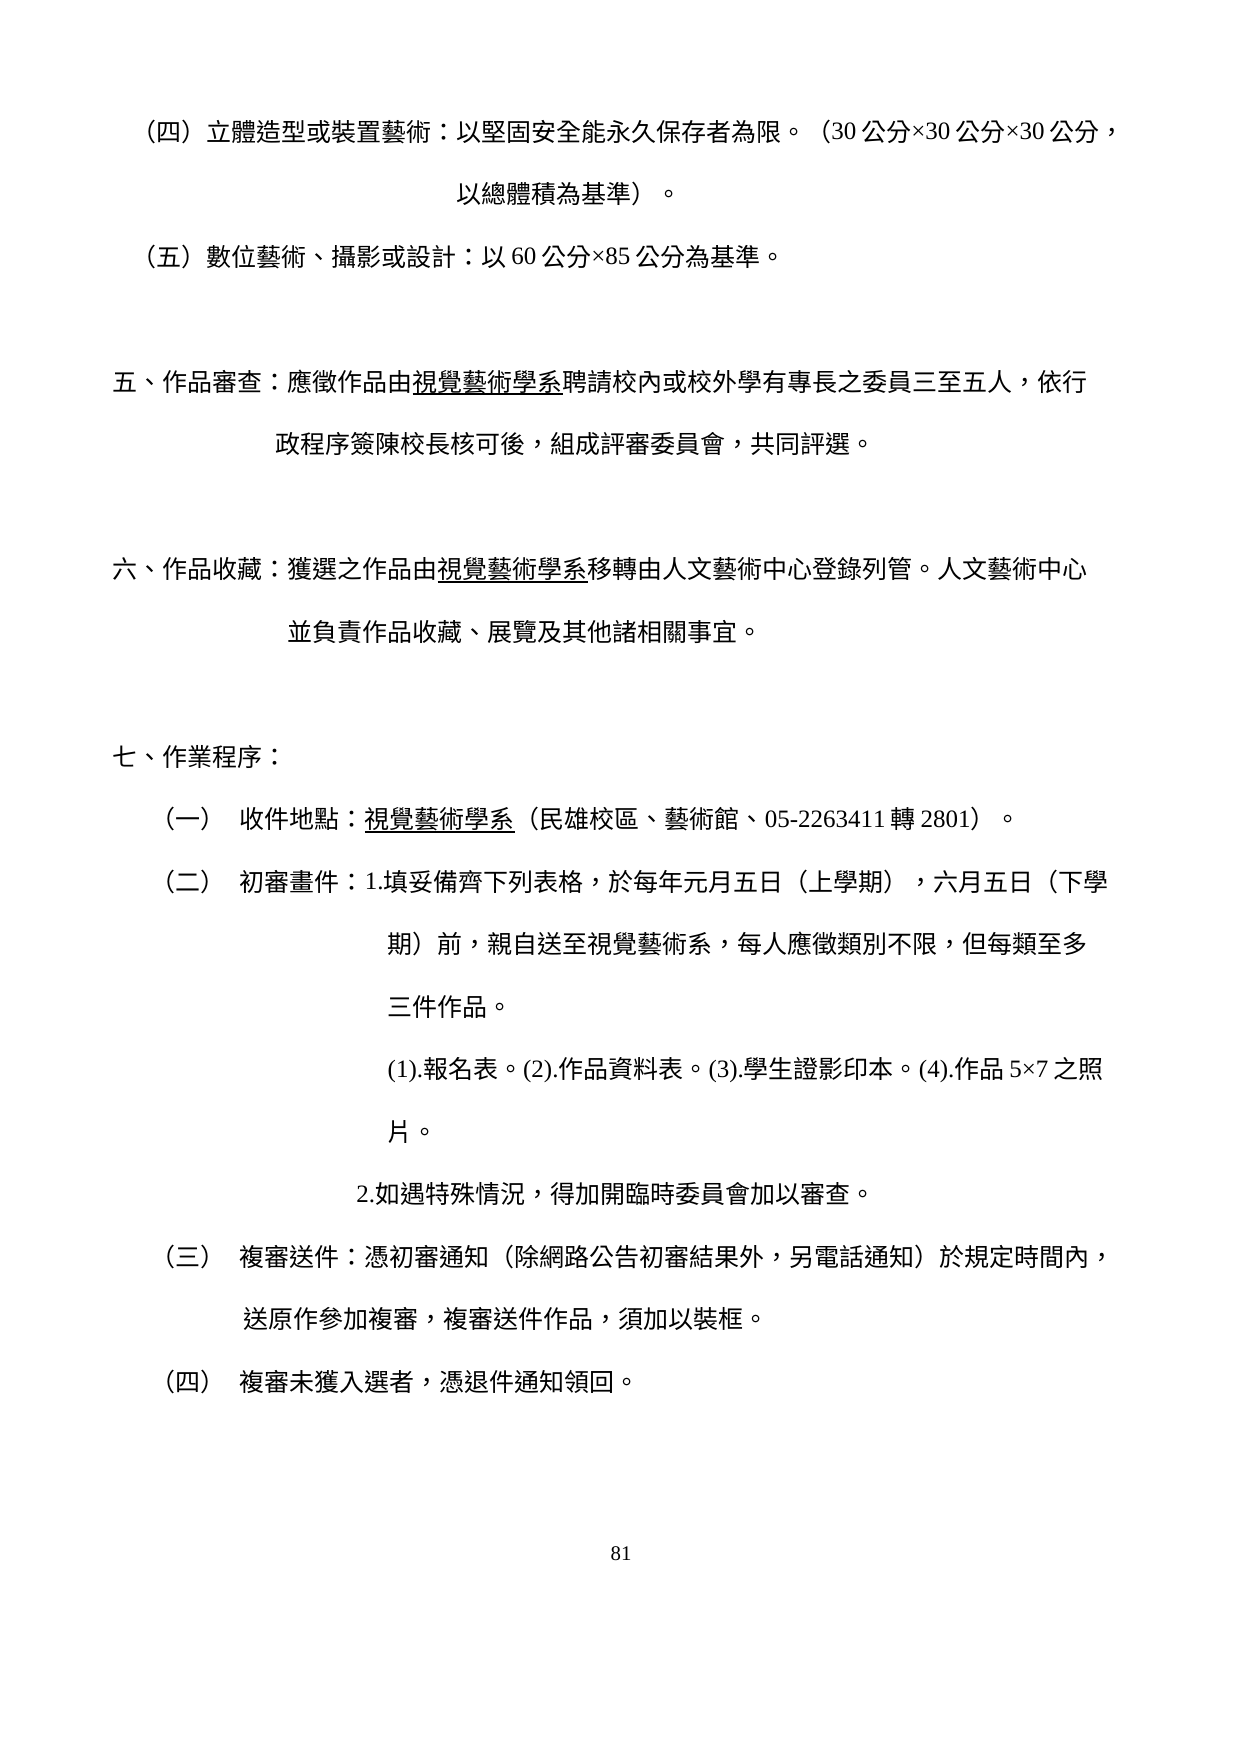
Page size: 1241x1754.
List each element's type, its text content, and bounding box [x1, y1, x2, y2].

text （一） 收件地點：視覺藝術學系（民雄校區、藝術館、05-2263411轉2801）。 [150, 776, 1110, 839]
text （四） 複審未獲入選者，憑退件通知領回。 [150, 1339, 1110, 1401]
text （三） 複審送件：憑初審通知（除網路公告初審結果外，另電話通知）於規定時間內，送原作參加複審，複審送件作品，須加以裝框。 [150, 1214, 1110, 1339]
text 五、作品審查：應徵作品由視覺藝術學系聘請校內或校外學有專長之委員三至五人，依行政程序簽陳校長核可後，組成評審委員會，共同評選。 [112, 339, 1110, 464]
text (1).報名表。(2).作品資料表。(3).學生證影印本。(4).作品5×7之照片。 [387, 1026, 1110, 1151]
text （四）立體造型或裝置藝術：以堅固安全能永久保存者為限。（30公分×30公分×30公分，以總體積為基準）。 [131, 89, 1110, 214]
text （二） 初審畫件：1.填妥備齊下列表格，於每年元月五日（上學期），六月五日（下學期）前，親自送至視覺藝術系，每人應徵類別不限，但每類至多三件作品。 [150, 839, 1110, 1026]
text 七、作業程序： [112, 714, 1110, 776]
text （五）數位藝術、攝影或設計：以60公分×85公分為基準。 [131, 214, 1110, 276]
text 2.如遇特殊情況，得加開臨時委員會加以審查。 [306, 1151, 1110, 1214]
text 六、作品收藏：獲選之作品由視覺藝術學系移轉由人文藝術中心登錄列管。人文藝術中心並負責作品收藏、展覽及其他諸相關事宜。 [112, 526, 1110, 651]
